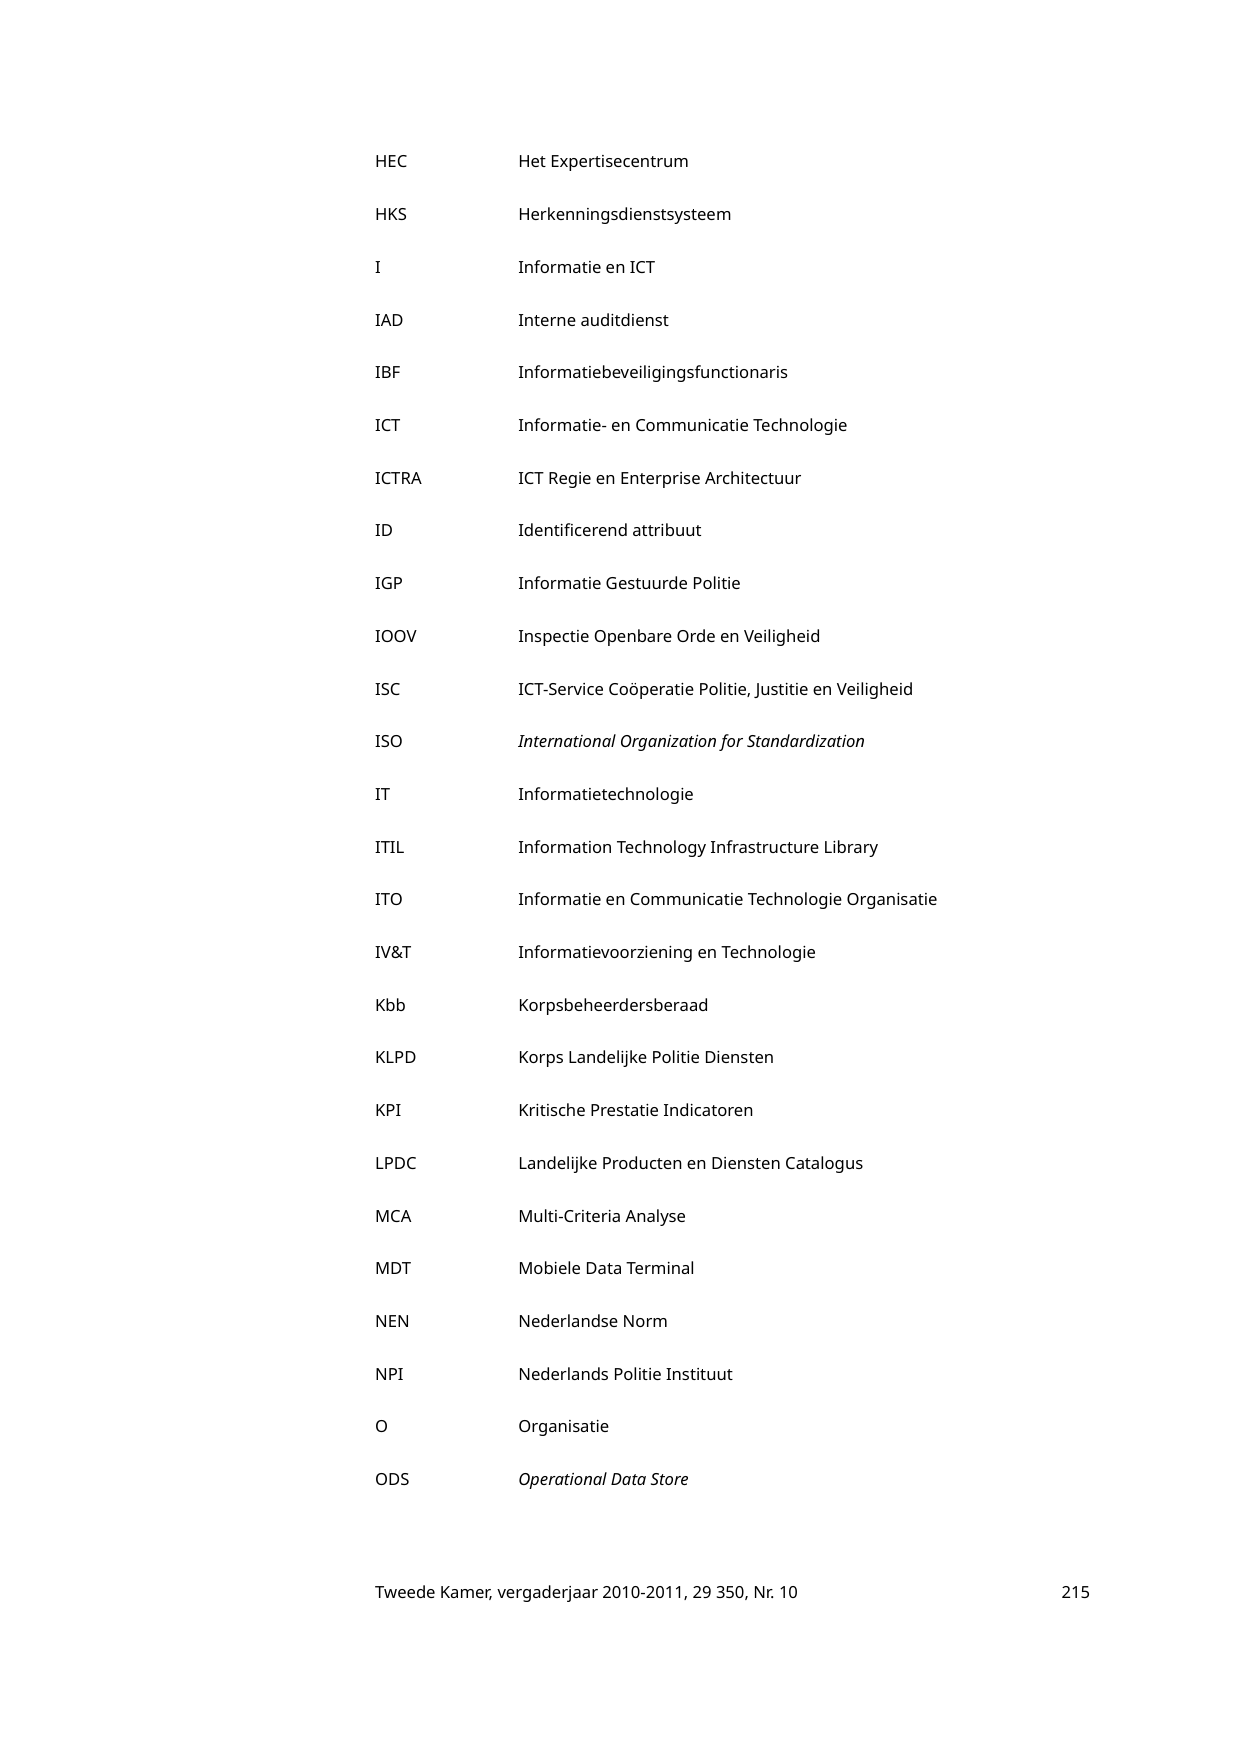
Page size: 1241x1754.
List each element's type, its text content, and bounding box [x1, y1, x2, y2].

table_cell Information Technology Infrastructure Library [518, 835, 1090, 888]
table_cell Korpsbeheerdersberaad [518, 993, 1090, 1046]
table_cell Het Expertisecentrum [518, 150, 1090, 203]
table_cell Operational Data Store [518, 1468, 1090, 1520]
table_cell IAD [375, 308, 518, 361]
table_cell Landelijke Producten en Diensten Catalogus [518, 1151, 1090, 1204]
table_cell MCA [375, 1204, 518, 1257]
table_cell International Organization for Standardization [518, 730, 1090, 782]
table_cell ICT-Service Coöperatie Politie, Justitie en Veiligheid [518, 677, 1090, 730]
table_cell ITO [375, 888, 518, 941]
table_cell ICT [375, 414, 518, 466]
table_cell IOOV [375, 624, 518, 677]
table_cell Informatietechnologie [518, 783, 1090, 835]
table_cell Multi-Criteria Analyse [518, 1204, 1090, 1257]
table_cell Nederlands Politie Instituut [518, 1362, 1090, 1415]
table_cell ITIL [375, 835, 518, 888]
table_cell HEC [375, 150, 518, 203]
table_cell Informatievoorziening en Technologie [518, 941, 1090, 993]
table_cell Herkenningsdienstsysteem [518, 203, 1090, 255]
table_cell ID [375, 519, 518, 572]
table_cell HKS [375, 203, 518, 255]
table_cell NEN [375, 1310, 518, 1362]
table_cell Informatie- en Communicatie Technologie [518, 414, 1090, 466]
table_cell O [375, 1415, 518, 1468]
table_cell Kbb [375, 993, 518, 1046]
table_cell I [375, 255, 518, 308]
table_cell ISC [375, 677, 518, 730]
table_cell KPI [375, 1099, 518, 1151]
table_cell ICT Regie en Enterprise Architectuur [518, 466, 1090, 519]
table_cell Mobiele Data Terminal [518, 1257, 1090, 1309]
table_cell Nederlandse Norm [518, 1310, 1090, 1362]
table_cell Identificerend attribuut [518, 519, 1090, 572]
table_cell Informatie en Communicatie Technologie Organisatie [518, 888, 1090, 941]
table_cell Informatie en ICT [518, 255, 1090, 308]
table_cell ODS [375, 1468, 518, 1520]
table_cell ISO [375, 730, 518, 782]
table_cell IGP [375, 572, 518, 624]
table_cell Informatiebeveiligingsfunctionaris [518, 361, 1090, 413]
table_cell Inspectie Openbare Orde en Veiligheid [518, 624, 1090, 677]
table_cell Interne auditdienst [518, 308, 1090, 361]
table_cell Organisatie [518, 1415, 1090, 1468]
table_cell ICTRA [375, 466, 518, 519]
table_cell MDT [375, 1257, 518, 1309]
table_cell IBF [375, 361, 518, 413]
table_cell KLPD [375, 1046, 518, 1099]
table_cell Korps Landelijke Politie Diensten [518, 1046, 1090, 1099]
table_cell IV&T [375, 941, 518, 993]
table_cell IT [375, 783, 518, 835]
table_cell NPI [375, 1362, 518, 1415]
table_cell LPDC [375, 1151, 518, 1204]
table_cell Kritische Prestatie Indicatoren [518, 1099, 1090, 1151]
table_cell Informatie Gestuurde Politie [518, 572, 1090, 624]
